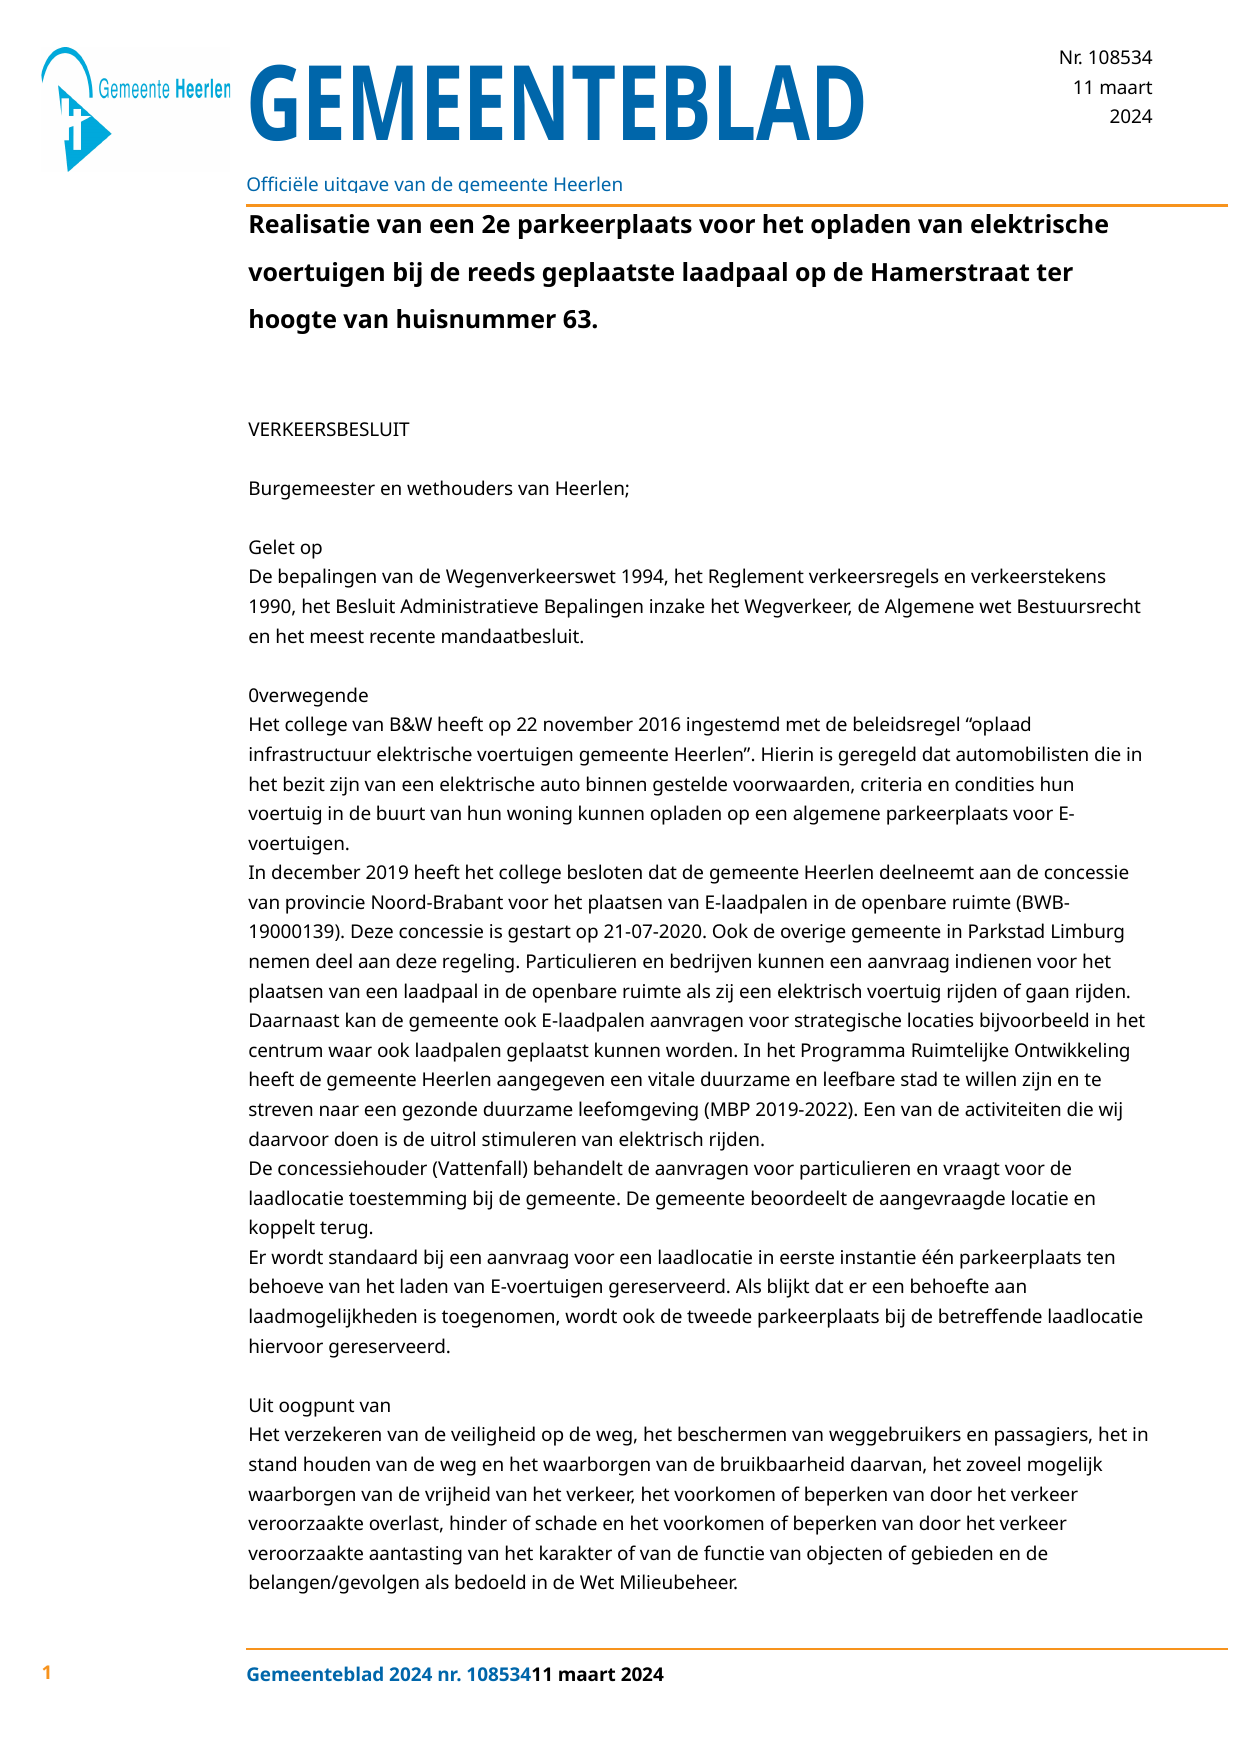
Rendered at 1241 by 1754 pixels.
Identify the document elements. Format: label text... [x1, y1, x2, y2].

text De concessiehouder (Vattenfall) behandelt de aanvragen voor particulieren en vraagt voor de laadlocatie toestemming bij de gemeente. De gemeente beoordeelt de aangevraagde locatie en koppelt terug. [248, 1155, 1152, 1240]
text 0verwegende [248, 682, 1152, 708]
picture [41, 47, 59, 70]
text Uit oogpunt van [248, 1392, 1152, 1418]
text Burgemeester en wethouders van Heerlen; [248, 475, 1152, 501]
text Gelet op [248, 534, 1152, 560]
text De bepalingen van de Wegenverkeerswet 1994, het Reglement verkeersregels en verkeerstekens 1990, het Besluit Administratieve Bepalingen inzake het Wegverkeer, de Algemene wet Bestuursrecht en het meest recente mandaatbesluit. [248, 564, 1152, 649]
text VERKEERSBESLUIT [248, 416, 1152, 442]
text Het college van B&W heeft op 22 november 2016 ingestemd met de beleidsregel “oplaad infrastructuur elektrische voertuigen gemeente Heerlen”. Hierin is geregeld dat automobilisten die in het bezit zijn van een elektrische auto binnen gestelde voorwaarden, criteria en condities hun voertuig in de buurt van hun woning kunnen opladen op een algemene parkeerplaats voor E-voertuigen. [248, 712, 1152, 856]
text Er wordt standaard bij een aanvraag voor een laadlocatie in eerste instantie één parkeerplaats ten behoeve van het laden van E-voertuigen gereserveerd. Als blijkt dat er een behoefte aan laadmogelijkheden is toegenomen, wordt ook de tweede parkeerplaats bij de betreffende laadlocatie hiervoor gereserveerd. [248, 1244, 1152, 1359]
picture [41, 47, 231, 172]
text Het verzekeren van de veiligheid op de weg, het beschermen van weggebruikers en passagiers, het in stand houden van de weg en het waarborgen van de bruikbaarheid daarvan, het zoveel mogelijk waarborgen van de vrijheid van het verkeer, het voorkomen of beperken van door het verkeer veroorzaakte overlast, hinder of schade en het voorkomen of beperken van door het verkeer veroorzaakte aantasting van het karakter of van de functie van objecten of gebieden en de belangen/gevolgen als bedoeld in de Wet Milieubeheer. [248, 1422, 1152, 1595]
text In december 2019 heeft het college besloten dat de gemeente Heerlen deelneemt aan de concessie van provincie Noord-Brabant voor het plaatsen van E-laadpalen in de openbare ruimte (BWB-19000139). Deze concessie is gestart op 21-07-2020. Ook de overige gemeente in Parkstad Limburg nemen deel aan deze regeling. Particulieren en bedrijven kunnen een aanvraag indienen voor het plaatsen van een laadpaal in de openbare ruimte als zij een elektrisch voertuig rijden of gaan rijden. Daarnaast kan de gemeente ook E-laadpalen aanvragen voor strategische locaties bijvoorbeeld in het centrum waar ook laadpalen geplaatst kunnen worden. In het Programma Ruimtelijke Ontwikkeling heeft de gemeente Heerlen aangegeven een vitale duurzame en leefbare stad te willen zijn en te streven naar een gezonde duurzame leefomgeving (MBP 2019-2022). Een van de activiteiten die wij daarvoor doen is de uitrol stimuleren van elektrisch rijden. [248, 859, 1152, 1152]
text Realisatie van een 2e parkeerplaats voor het opladen van elektrische voertuigen bij de reeds geplaatste laadpaal op de Hamerstraat ter hoogte van huisnummer 63. [248, 207, 1152, 336]
